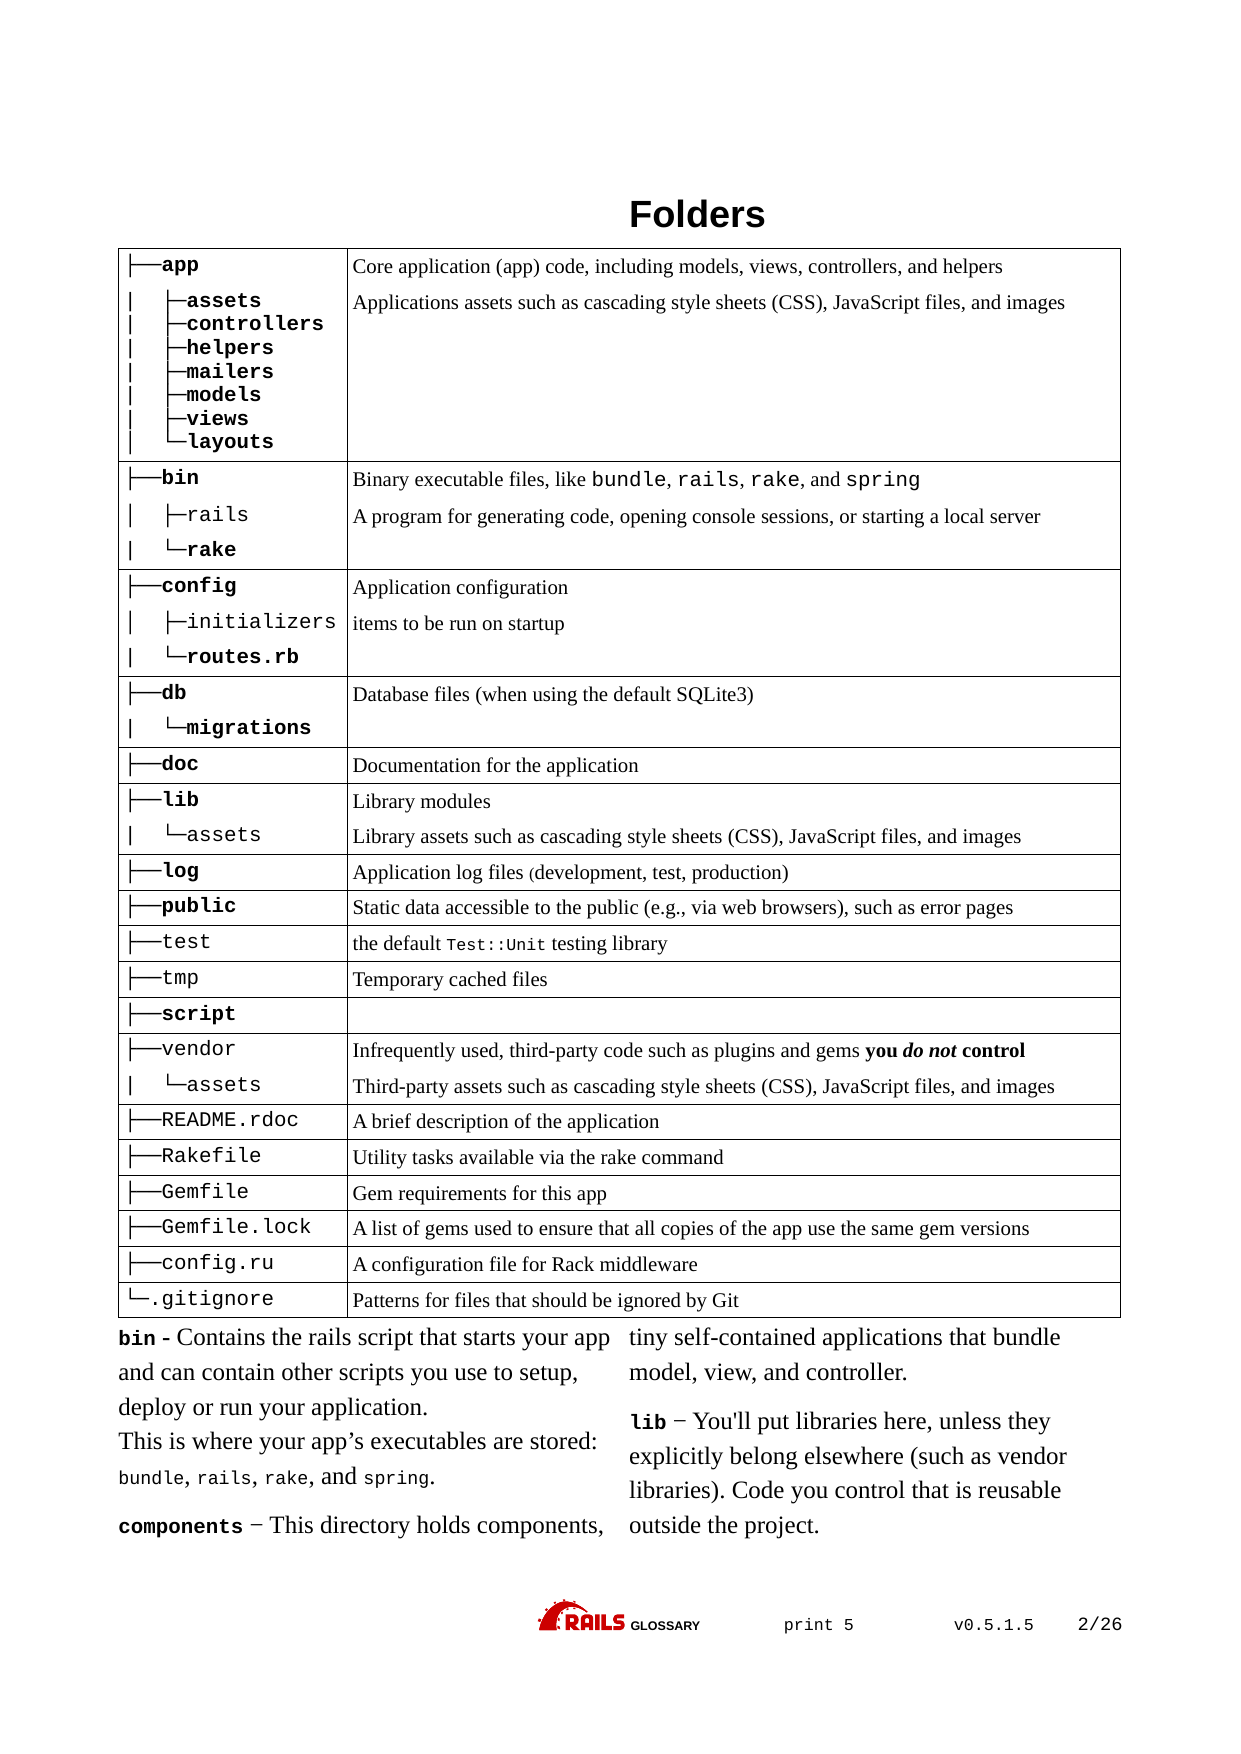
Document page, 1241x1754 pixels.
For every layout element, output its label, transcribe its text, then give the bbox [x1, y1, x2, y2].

table_cell ├──db [119, 677, 347, 712]
table_cell ├──doc [119, 748, 347, 783]
table_cell │ ├─initializers [119, 605, 347, 640]
table_cell ├──test [119, 926, 347, 961]
text lib − You'll put libraries here, unless they explicitly belong elsewhere (such as vendor libraries). Code you control that is reusable outside the project. [629, 1406, 1122, 1539]
table_cell [348, 640, 1120, 676]
table_cell Temporary cached files [348, 962, 1120, 997]
text components − This directory holds components, [118, 1510, 611, 1540]
table_cell ├──vendor [119, 1034, 347, 1068]
table_cell | └─assets [119, 818, 347, 854]
table_cell | ├─assets | ├─controllers | ├─helpers | ├─mailers | ├─models | ├─views │ └─layouts [119, 284, 347, 461]
table_cell | └─assets [119, 1068, 347, 1103]
table_header ├──app [119, 249, 347, 284]
table_cell ├──bin [119, 462, 347, 498]
table_header Core application (app) code, including models, views, controllers, and helpers [348, 249, 1120, 284]
table_cell ├──lib [119, 784, 347, 818]
table_cell Gem requirements for this app [348, 1176, 1120, 1210]
table_cell Library assets such as cascading style sheets (CSS), JavaScript files, and images [348, 818, 1120, 854]
table_cell Application configuration [348, 570, 1120, 605]
table_cell | └─migrations [119, 712, 347, 747]
table_cell A list of gems used to ensure that all copies of the app use the same gem versions [348, 1211, 1120, 1246]
table_cell ├──Gemfile.lock [119, 1211, 347, 1246]
table_cell Third-party assets such as cascading style sheets (CSS), JavaScript files, and images [348, 1068, 1120, 1103]
table_cell [348, 998, 1120, 1032]
text bin - Contains the rails script that starts your app and can contain other scripts you use to setup, deploy or run your application. This is where your app’s executables are stored: bundle, rails, rake, and spring. [118, 1322, 611, 1490]
table_cell Library modules [348, 784, 1120, 818]
table_cell the default Test::Unit testing library [348, 926, 1120, 961]
table_cell [348, 534, 1120, 569]
table_cell Utility tasks available via the rake command [348, 1140, 1120, 1175]
table_cell ├──public [119, 891, 347, 925]
table_cell | └─rake [119, 534, 347, 569]
table_cell ├──tmp [119, 962, 347, 997]
table_cell ├──README.rdoc [119, 1105, 347, 1139]
text tiny self-contained applications that bundle model, view, and controller. [629, 1322, 1122, 1385]
table_cell Documentation for the application [348, 748, 1120, 783]
table_cell ├──config.ru [119, 1247, 347, 1282]
subtitle Folders [629, 192, 1122, 236]
table_cell └─.gitignore [119, 1283, 347, 1317]
table_cell ├──config [119, 570, 347, 605]
table_cell Infrequently used, third-party code such as plugins and gems you do not control [348, 1034, 1120, 1068]
table_cell A configuration file for Rack middleware [348, 1247, 1120, 1282]
table_cell ├──Gemfile [119, 1176, 347, 1210]
table_cell ├──log [119, 855, 347, 889]
table_cell items to be run on startup [348, 605, 1120, 640]
table_cell ├──Rakefile [119, 1140, 347, 1175]
table_cell A brief description of the application [348, 1105, 1120, 1139]
table_cell ├──script [119, 998, 347, 1032]
table_cell Patterns for files that should be ignored by Git [348, 1283, 1120, 1317]
table_cell Binary executable files, like bundle, rails, rake, and spring [348, 462, 1120, 498]
table_cell Database files (when using the default SQLite3) [348, 677, 1120, 712]
table_cell Static data accessible to the public (e.g., via web browsers), such as error pages [348, 891, 1120, 925]
table_cell │ ├─rails [119, 498, 347, 534]
table_cell | └─routes.rb [119, 640, 347, 676]
table_cell Application log files (development, test, production) [348, 855, 1120, 889]
table_cell Applications assets such as cascading style sheets (CSS), JavaScript files, and images [348, 284, 1120, 461]
table_cell [348, 712, 1120, 747]
table_cell A program for generating code, opening console sessions, or starting a local server [348, 498, 1120, 534]
